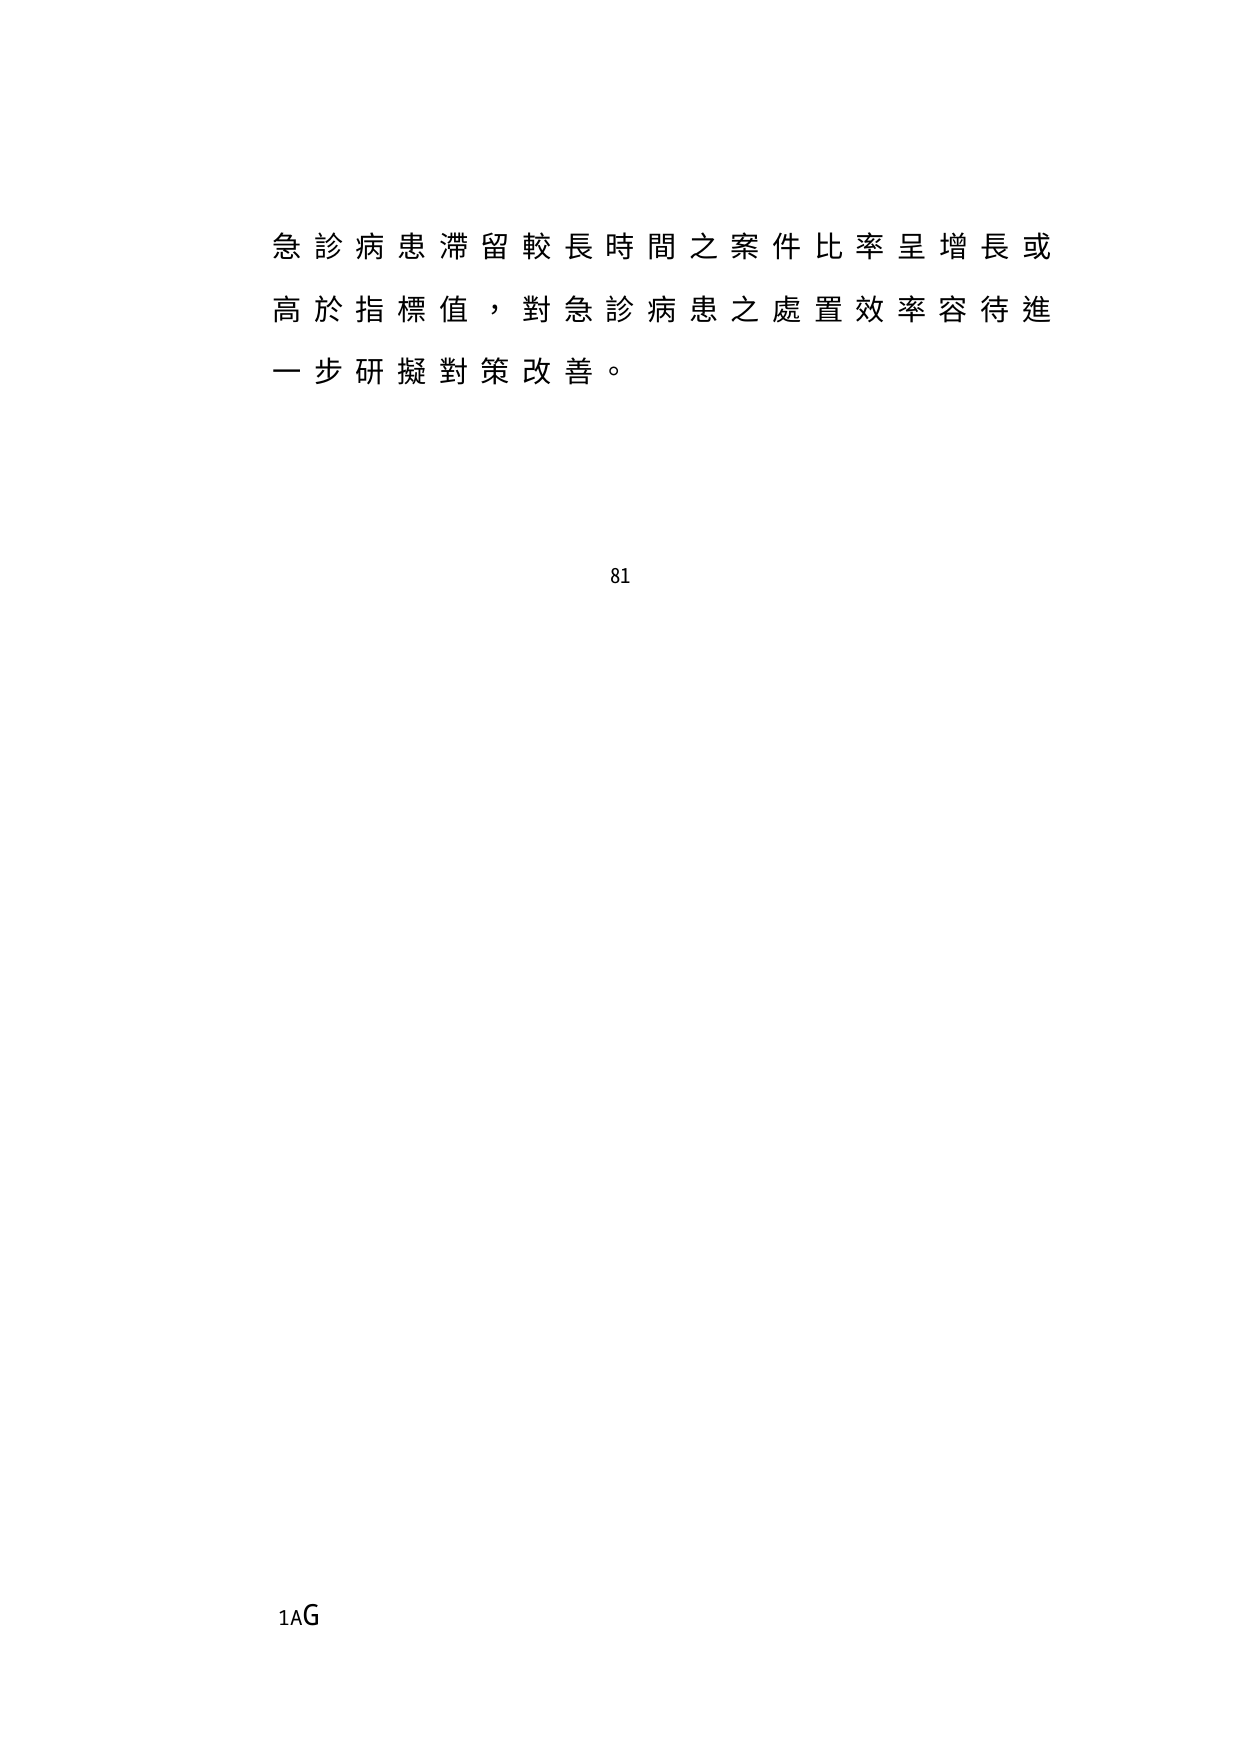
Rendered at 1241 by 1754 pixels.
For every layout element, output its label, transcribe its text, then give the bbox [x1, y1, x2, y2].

text 急診病患滯留較長時間之案件比率呈增長或高於指標值，對急診病患之處置效率容待進一步研擬對策改善。 [242, 203, 1058, 391]
